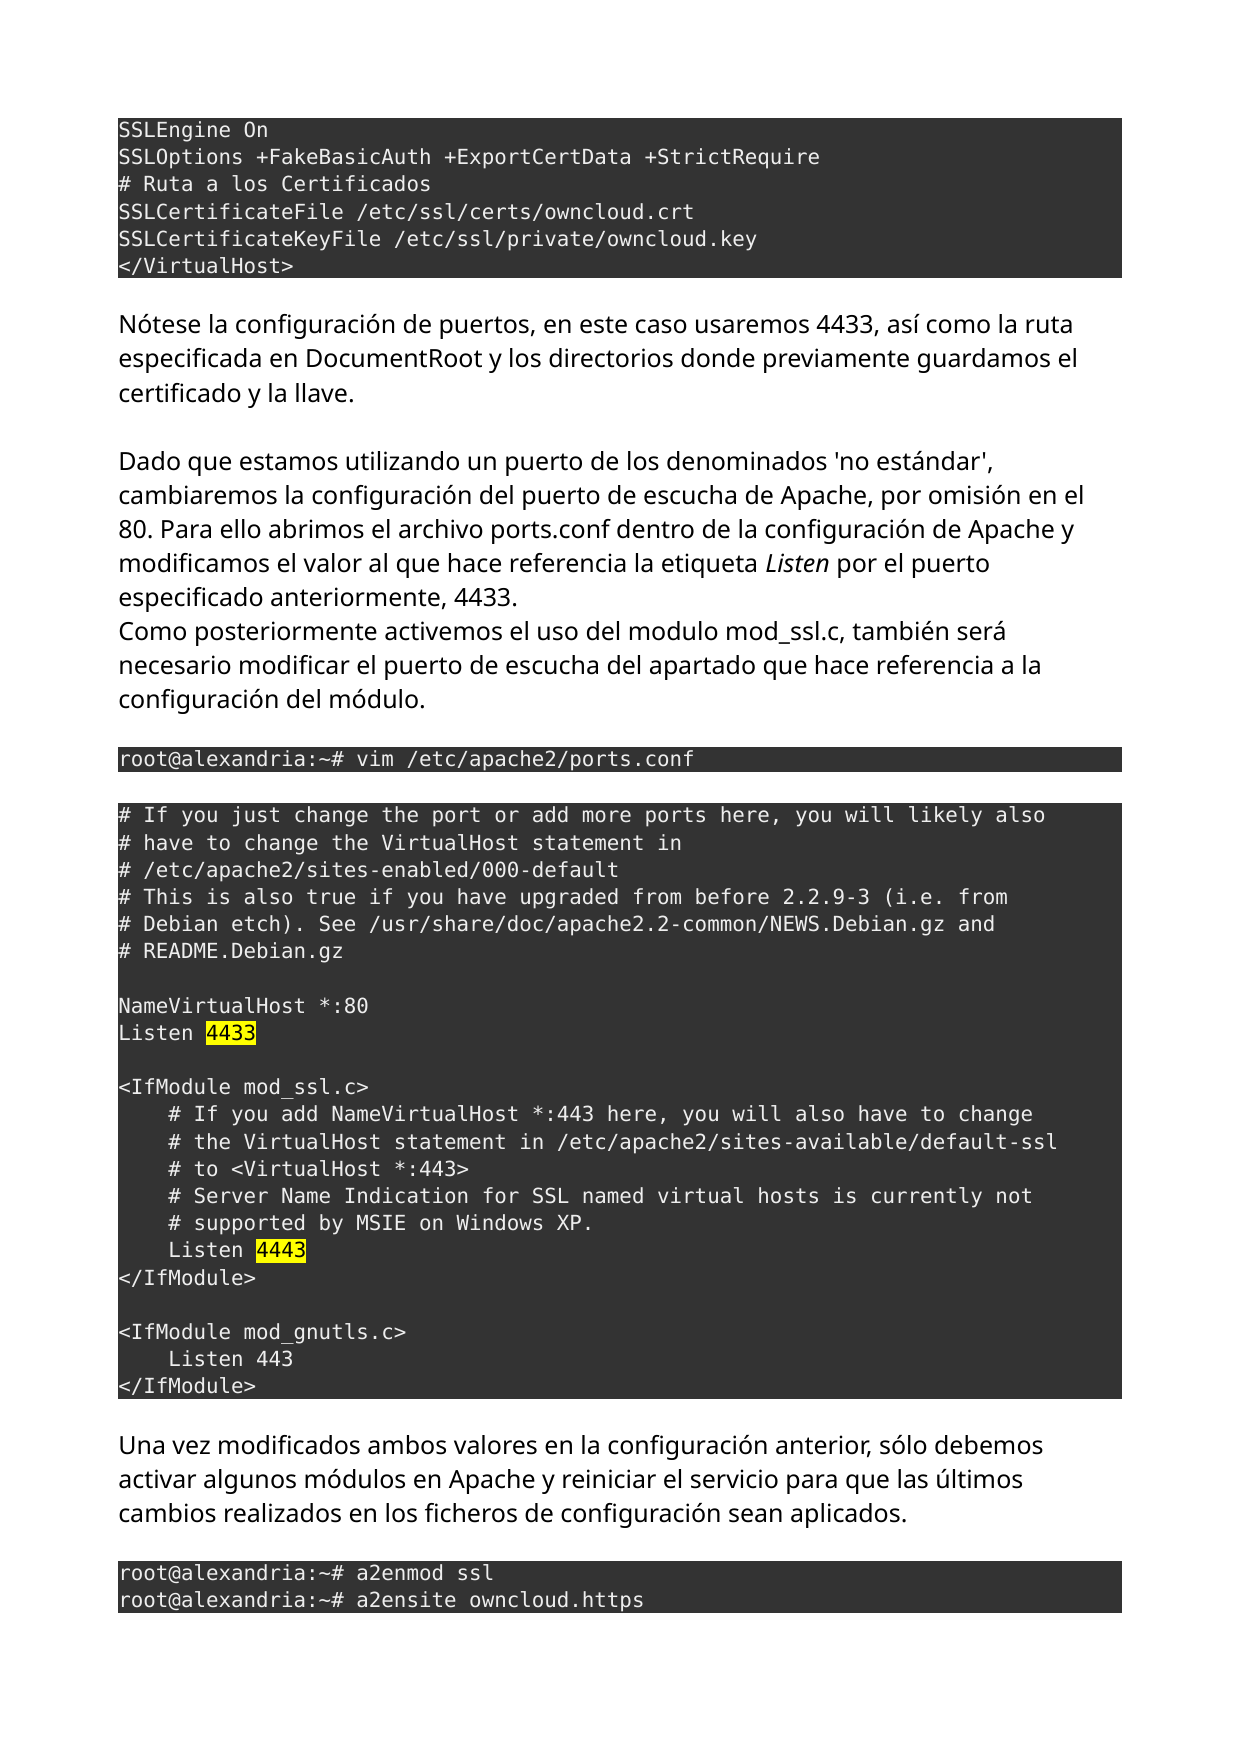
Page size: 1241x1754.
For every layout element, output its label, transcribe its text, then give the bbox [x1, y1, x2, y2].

text # to <VirtualHost *:443> [118, 1157, 1122, 1181]
text Listen 443 [118, 1347, 1122, 1371]
text # This is also true if you have upgraded from before 2.2.9-3 (i.e. from [118, 885, 1122, 909]
text root@alexandria:~# vim /etc/apache2/ports.conf [118, 747, 1122, 772]
text SSLEngine On [118, 118, 1122, 142]
text Una vez modificados ambos valores en la configuración anterior, sólo debemos activar algunos módulos en Apache y reiniciar el servicio para que las últimos cambios realizados en los ficheros de configuración sean aplicados. [118, 1427, 1122, 1529]
text Nótese la configuración de puertos, en este caso usaremos 4433, así como la ruta especificada en DocumentRoot y los directorios donde previamente guardamos el certificado y la llave. [118, 307, 1122, 409]
text # have to change the VirtualHost statement in [118, 831, 1122, 855]
text # the VirtualHost statement in /etc/apache2/sites-available/default-ssl [118, 1130, 1122, 1154]
text root@alexandria:~# a2enmod ssl [118, 1561, 1122, 1586]
text # supported by MSIE on Windows XP. [118, 1211, 1122, 1236]
text # Ruta a los Certificados [118, 172, 1122, 197]
text NameVirtualHost *:80 [118, 994, 1122, 1018]
text <IfModule mod_gnutls.c> [118, 1320, 1122, 1344]
text Como posteriormente activemos el uso del modulo mod_ssl.c, también será necesario modificar el puerto de escucha del apartado que hace referencia a la configuración del módulo. [118, 614, 1122, 716]
text # If you add NameVirtualHost *:443 here, you will also have to change [118, 1102, 1122, 1127]
text # README.Debian.gz [118, 939, 1122, 964]
text SSLOptions +FakeBasicAuth +ExportCertData +StrictRequire [118, 145, 1122, 169]
text SSLCertificateKeyFile /etc/ssl/private/owncloud.key [118, 227, 1122, 251]
text # Server Name Indication for SSL named virtual hosts is currently not [118, 1184, 1122, 1208]
text Dado que estamos utilizando un puerto de los denominados 'no estándar', cambiaremos la configuración del puerto de escucha de Apache, por omisión en el 80. Para ello abrimos el archivo ports.conf dentro de la configuración de Apache y modificamos el valor al que hace referencia la etiqueta Listen por el puerto especificado anteriormente, 4433. [118, 443, 1122, 614]
text </VirtualHost> [118, 254, 1122, 278]
text # If you just change the port or add more ports here, you will likely also [118, 803, 1122, 828]
text </IfModule> [118, 1266, 1122, 1290]
text </IfModule> [118, 1374, 1122, 1399]
text SSLCertificateFile /etc/ssl/certs/owncloud.crt [118, 200, 1122, 224]
text Listen 4433 [118, 1021, 1122, 1045]
text Listen 4443 [118, 1238, 1122, 1263]
text <IfModule mod_ssl.c> [118, 1075, 1122, 1099]
text # Debian etch). See /usr/share/doc/apache2.2-common/NEWS.Debian.gz and [118, 912, 1122, 936]
text root@alexandria:~# a2ensite owncloud.https [118, 1588, 1122, 1613]
text # /etc/apache2/sites-enabled/000-default [118, 858, 1122, 882]
